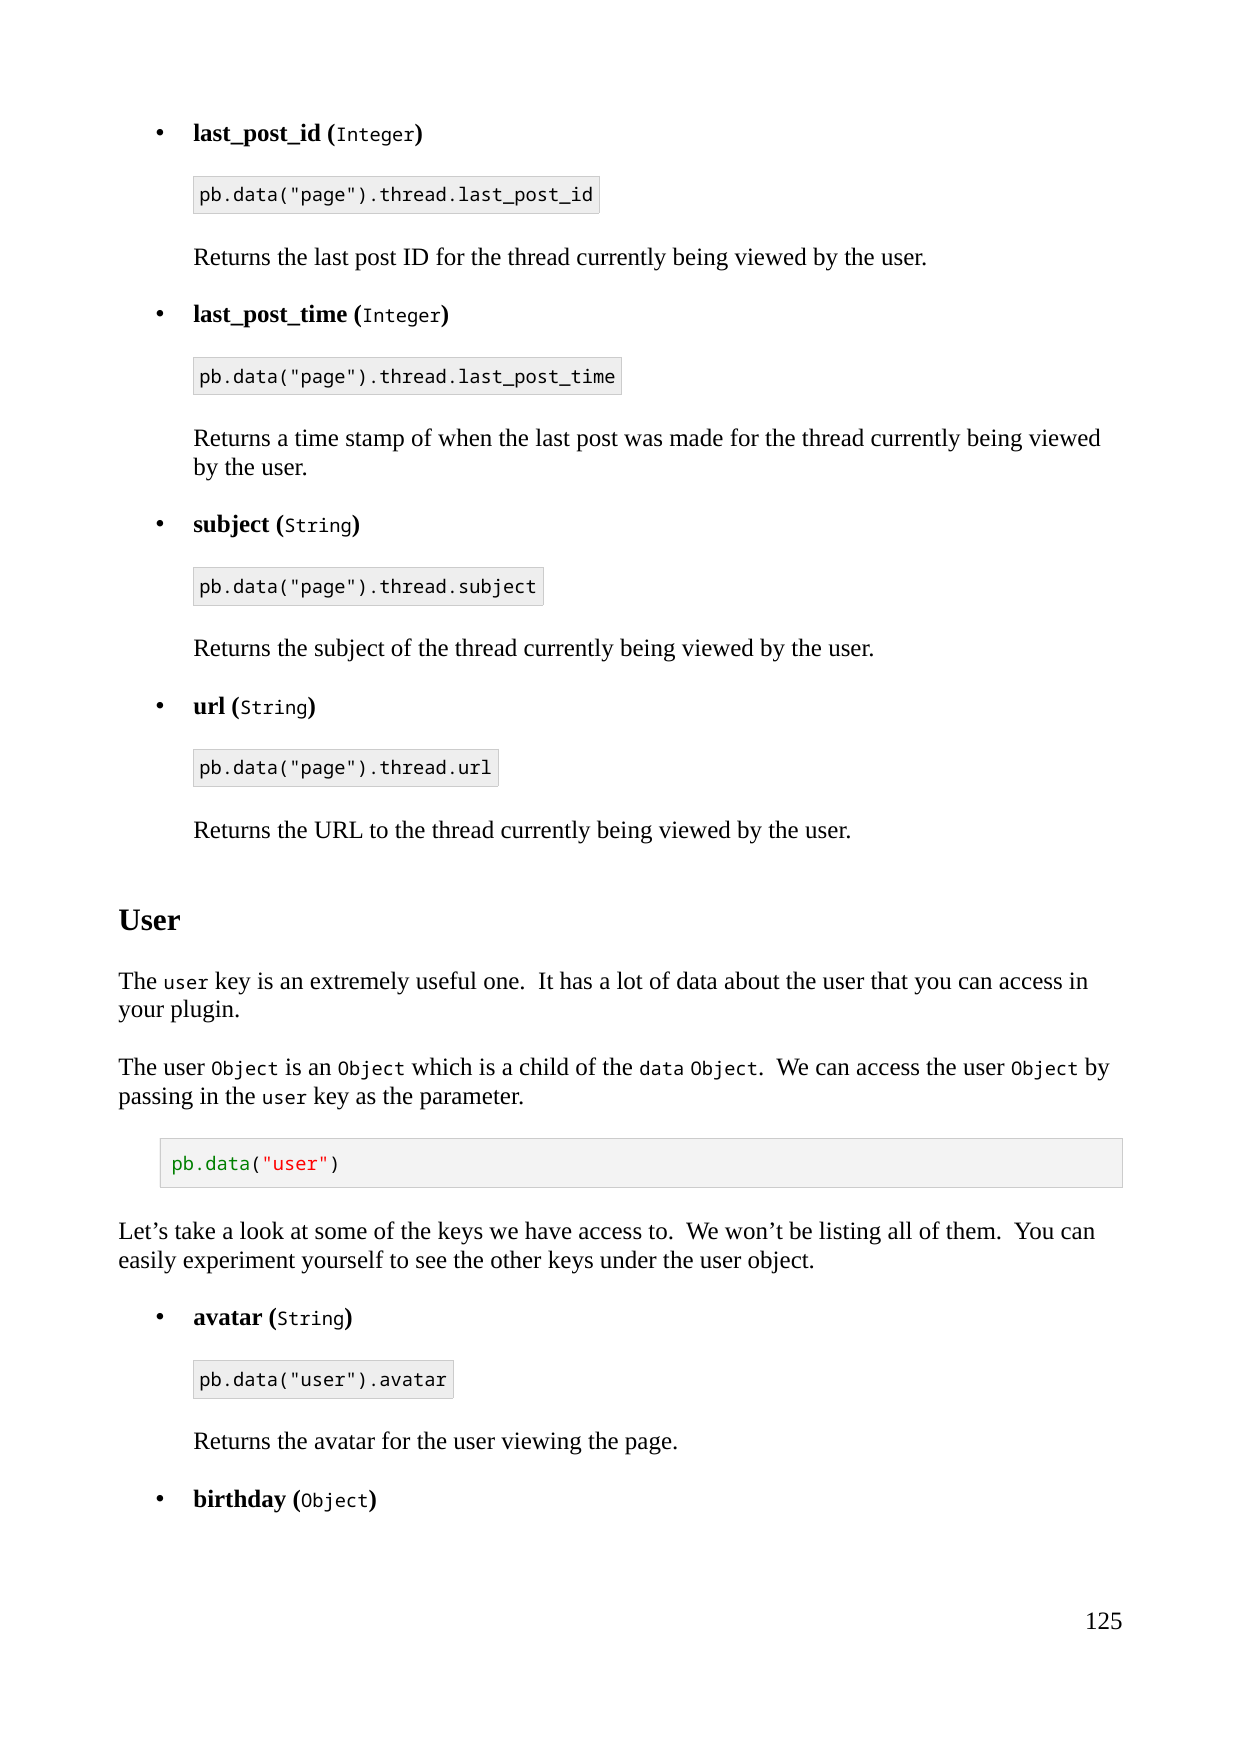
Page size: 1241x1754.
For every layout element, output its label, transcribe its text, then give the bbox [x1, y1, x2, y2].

list birthday (Object) [156, 1484, 1122, 1541]
list subject (String) pb.data("page").thread.subject Returns the subject of the thread currently being viewed by the user. [156, 509, 1122, 691]
text The user key is an extremely useful one. It has a lot of data about the user that you can access in your plugin. [118, 966, 1122, 1023]
text User [118, 901, 1122, 937]
text Let’s take a look at some of the keys we have access to. We won’t be listing all of them. You can easily experiment yourself to see the other keys under the user object. [118, 1216, 1122, 1274]
list avatar (String) pb.data("user").avatar Returns the avatar for the user viewing the page. [156, 1302, 1122, 1484]
list last_post_time (Integer) pb.data("page").thread.last_post_time Returns a time stamp of when the last post was made for the thread currently being viewed by the user. [156, 299, 1122, 509]
text The user Object is an Object which is a child of the data Object. We can access the user Object by passing in the user key as the parameter. [118, 1052, 1122, 1109]
list url (String) pb.data("page").thread.url Returns the URL to the thread currently being viewed by the user. [156, 691, 1122, 901]
list last_post_id (Integer) pb.data("page").thread.last_post_id Returns the last post ID for the thread currently being viewed by the user. [156, 118, 1122, 299]
text pb.data("user") [161, 1139, 1122, 1187]
